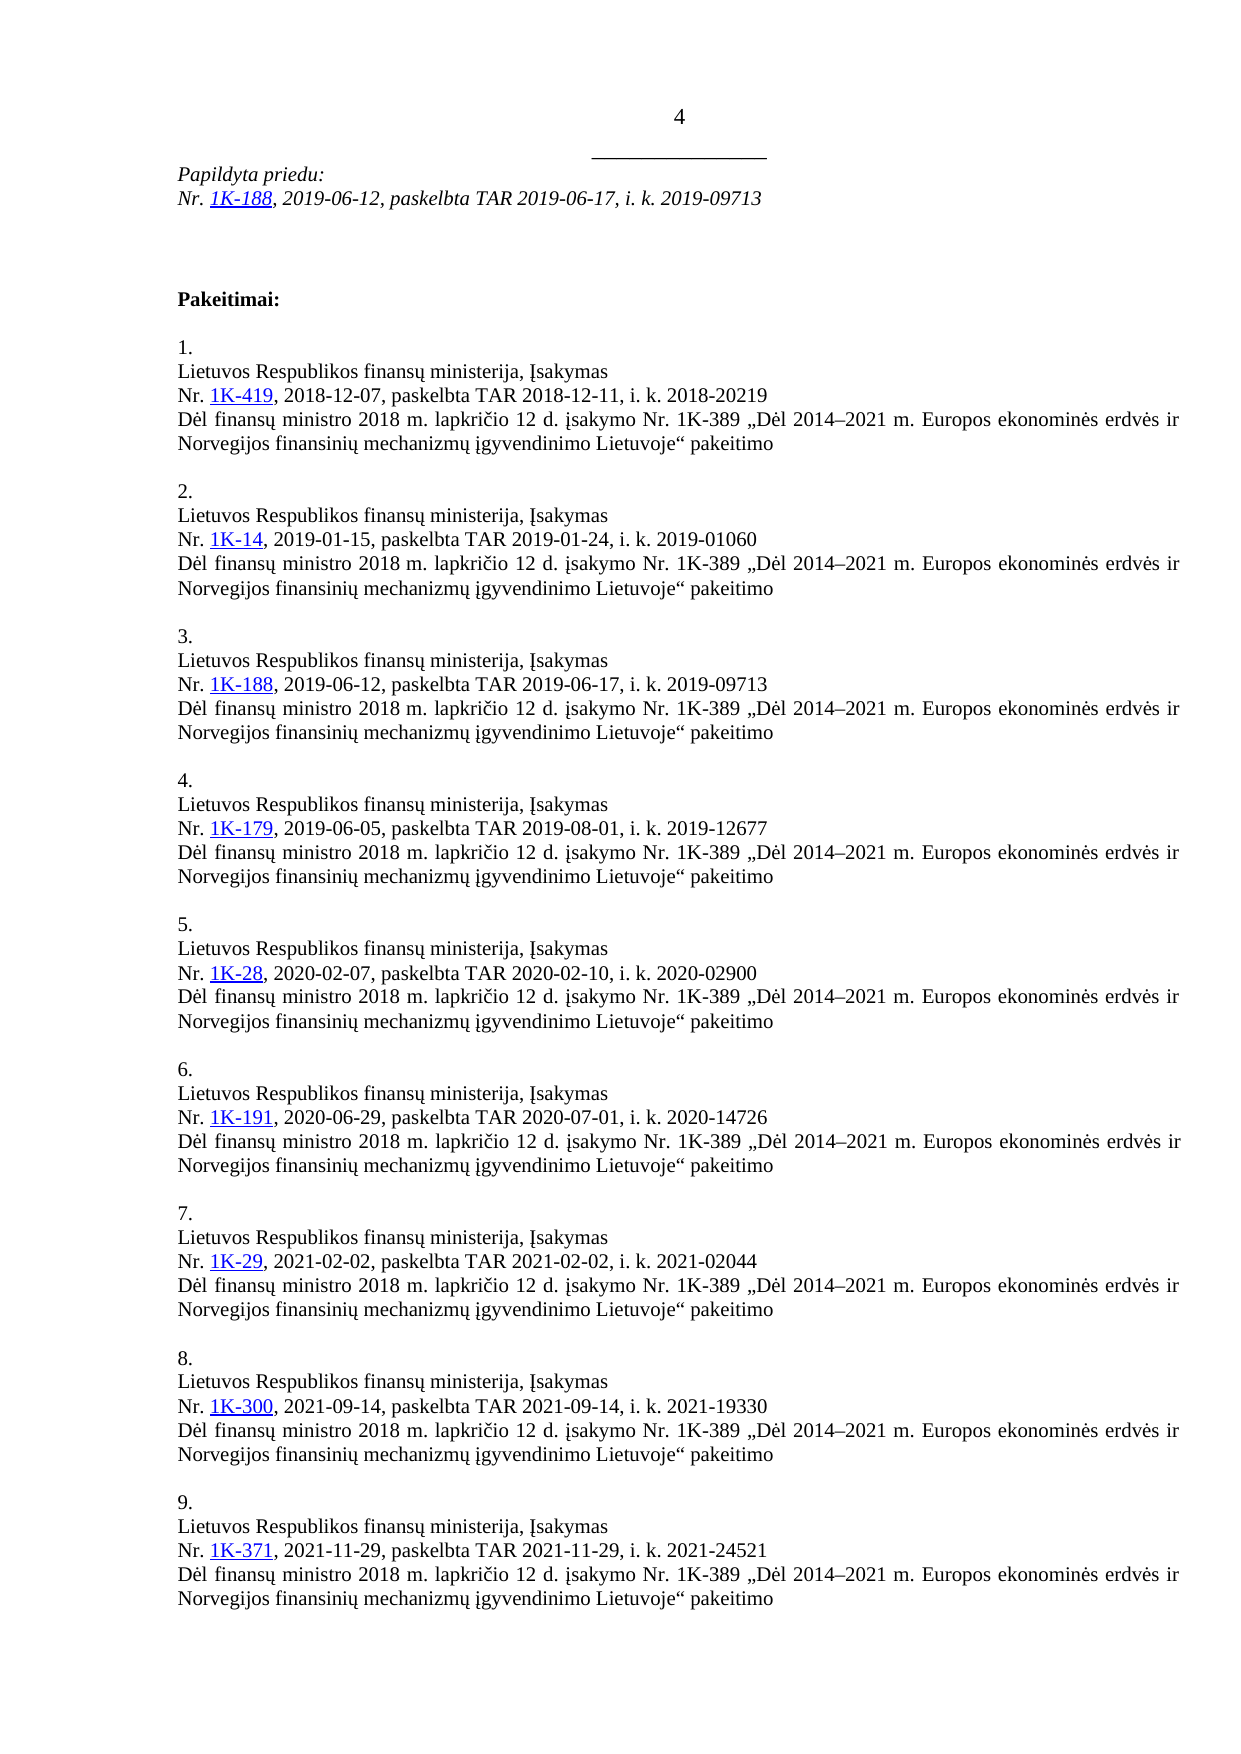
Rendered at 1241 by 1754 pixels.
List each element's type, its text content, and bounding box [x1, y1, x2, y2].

text Nr. 1K-188, 2019-06-12, paskelbta TAR 2019-06-17, i. k. 2019-09713 [177, 672, 1181, 696]
text Dėl finansų ministro 2018 m. lapkričio 12 d. įsakymo Nr. 1K-389 „Dėl 2014–2021 m. Europos ekonominės erdvės ir Norvegijos finansinių mechanizmų įgyvendinimo Lietuvoje“ pakeitimo [177, 1562, 1181, 1610]
text Nr. 1K-188, 2019-06-12, paskelbta TAR 2019-06-17, i. k. 2019-09713 [177, 186, 1181, 210]
text 8. [177, 1345, 1181, 1369]
text Dėl finansų ministro 2018 m. lapkričio 12 d. įsakymo Nr. 1K-389 „Dėl 2014–2021 m. Europos ekonominės erdvės ir Norvegijos finansinių mechanizmų įgyvendinimo Lietuvoje“ pakeitimo [177, 407, 1181, 455]
text 9. [177, 1490, 1181, 1514]
text Lietuvos Respublikos finansų ministerija, Įsakymas [177, 1225, 1181, 1249]
text Lietuvos Respublikos finansų ministerija, Įsakymas [177, 1081, 1181, 1105]
text Nr. 1K-14, 2019-01-15, paskelbta TAR 2019-01-24, i. k. 2019-01060 [177, 527, 1181, 551]
text Lietuvos Respublikos finansų ministerija, Įsakymas [177, 359, 1181, 383]
text Lietuvos Respublikos finansų ministerija, Įsakymas [177, 936, 1181, 960]
text Lietuvos Respublikos finansų ministerija, Įsakymas [177, 1369, 1181, 1393]
text Lietuvos Respublikos finansų ministerija, Įsakymas [177, 792, 1181, 816]
text Nr. 1K-419, 2018-12-07, paskelbta TAR 2018-12-11, i. k. 2018-20219 [177, 383, 1181, 407]
text ______________ [177, 133, 1181, 162]
text Dėl finansų ministro 2018 m. lapkričio 12 d. įsakymo Nr. 1K-389 „Dėl 2014–2021 m. Europos ekonominės erdvės ir Norvegijos finansinių mechanizmų įgyvendinimo Lietuvoje“ pakeitimo [177, 984, 1181, 1033]
text Dėl finansų ministro 2018 m. lapkričio 12 d. įsakymo Nr. 1K-389 „Dėl 2014–2021 m. Europos ekonominės erdvės ir Norvegijos finansinių mechanizmų įgyvendinimo Lietuvoje“ pakeitimo [177, 696, 1181, 744]
text Pakeitimai: [177, 287, 1181, 311]
text Nr. 1K-371, 2021-11-29, paskelbta TAR 2021-11-29, i. k. 2021-24521 [177, 1538, 1181, 1562]
text Lietuvos Respublikos finansų ministerija, Įsakymas [177, 503, 1181, 527]
text Nr. 1K-29, 2021-02-02, paskelbta TAR 2021-02-02, i. k. 2021-02044 [177, 1249, 1181, 1273]
text Dėl finansų ministro 2018 m. lapkričio 12 d. įsakymo Nr. 1K-389 „Dėl 2014–2021 m. Europos ekonominės erdvės ir Norvegijos finansinių mechanizmų įgyvendinimo Lietuvoje“ pakeitimo [177, 1273, 1181, 1321]
text Nr. 1K-191, 2020-06-29, paskelbta TAR 2020-07-01, i. k. 2020-14726 [177, 1105, 1181, 1129]
text 2. [177, 479, 1181, 503]
text 4. [177, 768, 1181, 792]
text Dėl finansų ministro 2018 m. lapkričio 12 d. įsakymo Nr. 1K-389 „Dėl 2014–2021 m. Europos ekonominės erdvės ir Norvegijos finansinių mechanizmų įgyvendinimo Lietuvoje“ pakeitimo [177, 1418, 1181, 1466]
text 1. [177, 335, 1181, 359]
text Dėl finansų ministro 2018 m. lapkričio 12 d. įsakymo Nr. 1K-389 „Dėl 2014–2021 m. Europos ekonominės erdvės ir Norvegijos finansinių mechanizmų įgyvendinimo Lietuvoje“ pakeitimo [177, 551, 1181, 599]
text Papildyta priedu: [177, 162, 1181, 186]
text Nr. 1K-179, 2019-06-05, paskelbta TAR 2019-08-01, i. k. 2019-12677 [177, 816, 1181, 840]
text Nr. 1K-300, 2021-09-14, paskelbta TAR 2021-09-14, i. k. 2021-19330 [177, 1393, 1181, 1418]
text 5. [177, 912, 1181, 936]
text Nr. 1K-28, 2020-02-07, paskelbta TAR 2020-02-10, i. k. 2020-02900 [177, 960, 1181, 984]
text Dėl finansų ministro 2018 m. lapkričio 12 d. įsakymo Nr. 1K-389 „Dėl 2014–2021 m. Europos ekonominės erdvės ir Norvegijos finansinių mechanizmų įgyvendinimo Lietuvoje“ pakeitimo [177, 840, 1181, 888]
text Lietuvos Respublikos finansų ministerija, Įsakymas [177, 1514, 1181, 1538]
text Dėl finansų ministro 2018 m. lapkričio 12 d. įsakymo Nr. 1K-389 „Dėl 2014–2021 m. Europos ekonominės erdvės ir Norvegijos finansinių mechanizmų įgyvendinimo Lietuvoje“ pakeitimo [177, 1129, 1181, 1177]
text 7. [177, 1201, 1181, 1225]
text Lietuvos Respublikos finansų ministerija, Įsakymas [177, 648, 1181, 672]
text 6. [177, 1057, 1181, 1081]
text 3. [177, 623, 1181, 648]
